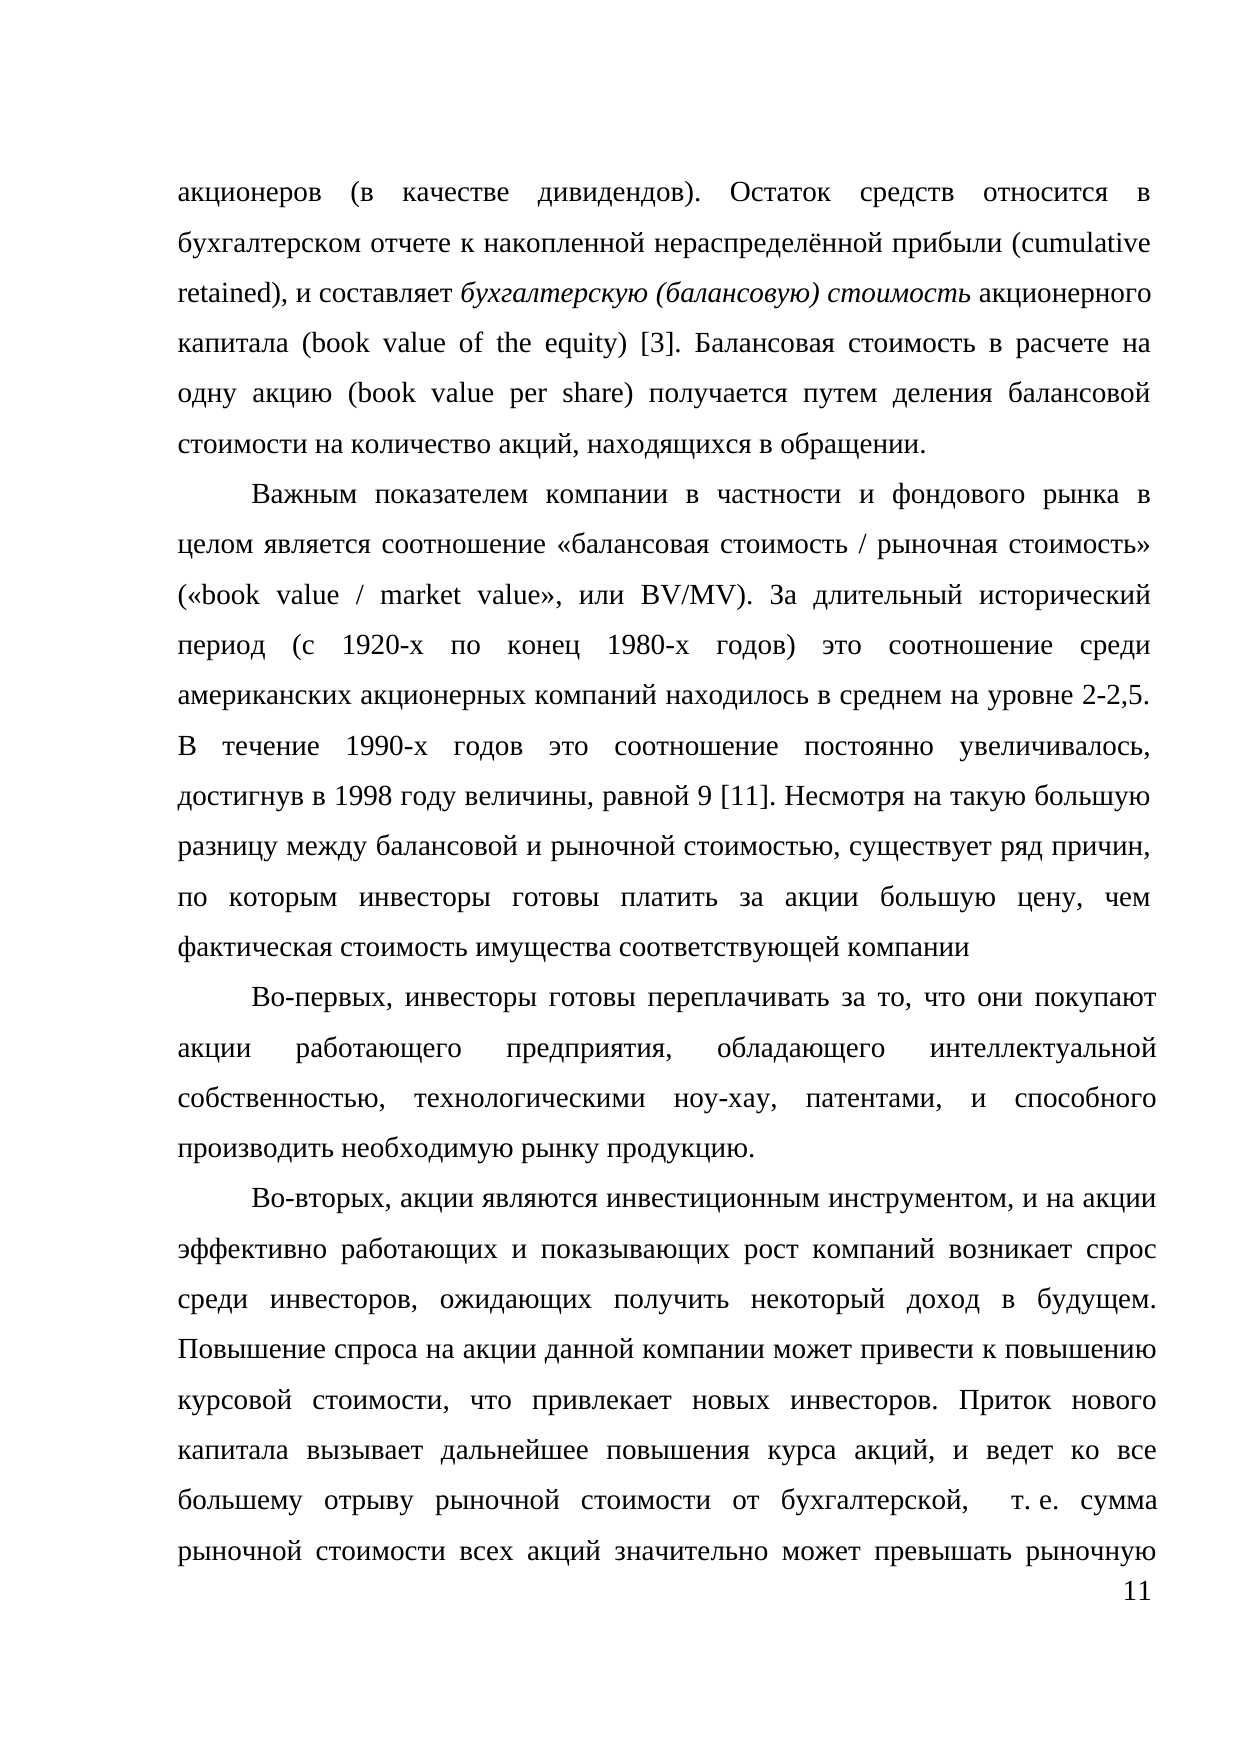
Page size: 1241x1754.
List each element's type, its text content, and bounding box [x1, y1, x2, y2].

text Важным показателем компании в частности и фондового рынка в целом является соотношение «балансовая стоимость / рыночная стоимость» («book value / market value», или BV/MV). За длительный исторический период (с 1920-х по конец 1980-х годов) это соотношение среди американских акционерных компаний находилось в среднем на уровне 2-2,5. В течение 1990-х годов это соотношение постоянно увеличивалось, достигнув в 1998 году величины, равной 9 [11]. Несмотря на такую большую разницу между балансовой и рыночной стоимостью, существует ряд причин, по которым инвесторы готовы платить за акции большую цену, чем фактическая стоимость имущества соответствующей компании [177, 476, 1152, 963]
text Во-первых, инвесторы готовы переплачивать за то, что они покупают акции работающего предприятия, обладающего интеллектуальной собственностью, технологическими ноу-хау, патентами, и способного производить необходимую рынку продукцию. [177, 979, 1157, 1164]
text Во-вторых, акции являются инвестиционным инструментом, и на акции эффективно работающих и показывающих рост компаний возникает спрос среди инвесторов, ожидающих получить некоторый доход в будущем. Повышение спроса на акции данной компании может привести к повышению курсовой стоимости, что привлекает новых инвесторов. Приток нового капитала вызывает дальнейшее повышения курса акций, и ведет ко все большему отрыву рыночной стоимости от бухгалтерской, т. е. сумма рыночной стоимости всех акций значительно может превышать рыночную [177, 1181, 1157, 1566]
text акционеров (в качестве дивидендов). Остаток средств относится в бухгалтерском отчете к накопленной нераспределённой прибыли (cumulative retained), и составляет бухгалтерскую (балансовую) стоимость акционерного капитала (book value of the equity) [3]. Балансовая стоимость в расчете на одну акцию (book value per share) получается путем деления балансовой стоимости на количество акций, находящихся в обращении. [177, 174, 1152, 459]
